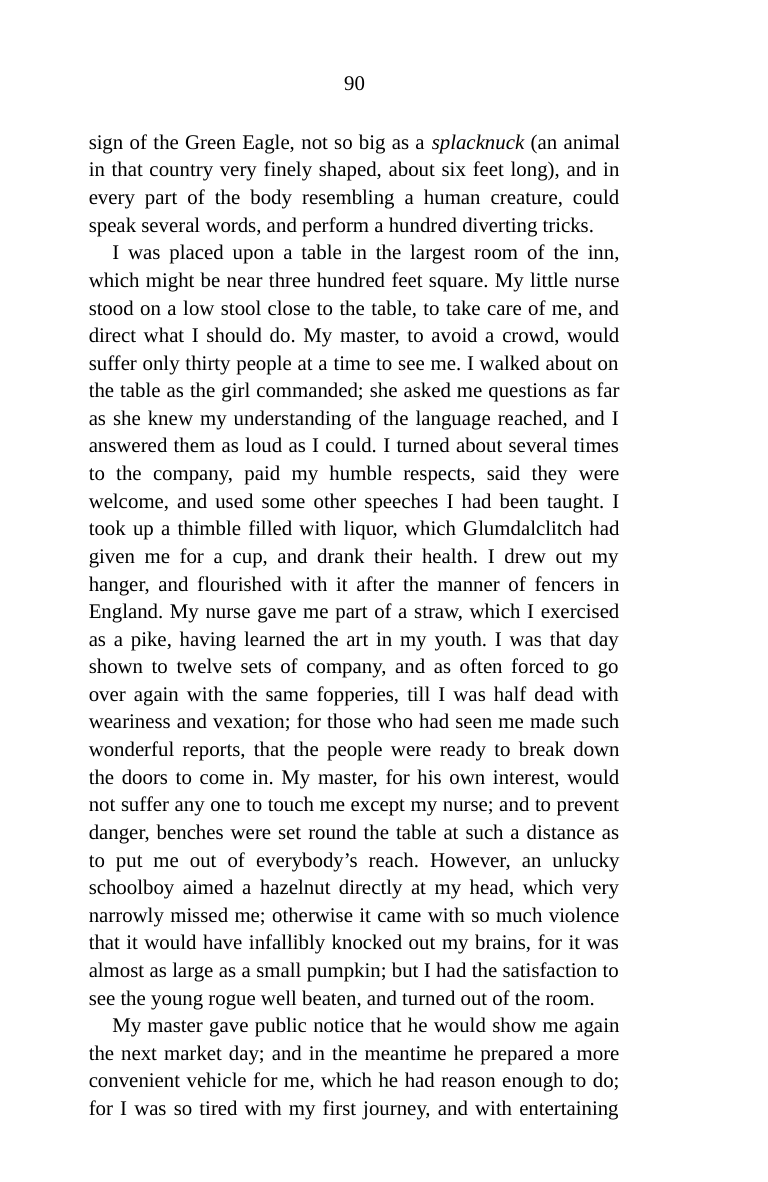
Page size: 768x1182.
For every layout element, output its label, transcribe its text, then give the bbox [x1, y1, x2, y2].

text I was placed upon a table in the largest room of the inn, which might be near three hundred feet square. My little nurse stood on a low stool close to the table, to take care of me, and direct what I should do. My master, to avoid a crowd, would suffer only thirty people at a time to see me. I walked about on the table as the girl commanded; she asked me questions as far as she knew my understanding of the language reached, and I answered them as loud as I could. I turned about several times to the company, paid my humble respects, said they were welcome, and used some other speeches I had been taught. I took up a thimble filled with liquor, which Glumdalclitch had given me for a cup, and drank their health. I drew out my hanger, and flourished with it after the manner of fencers in England. My nurse gave me part of a straw, which I exercised as a pike, having learned the art in my youth. I was that day shown to twelve sets of company, and as often forced to go over again with the same fopperies, till I was half dead with weariness and vexation; for those who had seen me made such wonderful reports, that the people were ready to break down the doors to come in. My master, for his own interest, would not suffer any one to touch me except my nurse; and to prevent danger, benches were set round the table at such a distance as to put me out of everybody’s reach. However, an unlucky schoolboy aimed a hazelnut directly at my head, which very narrowly missed me; otherwise it came with so much violence that it would have infallibly knocked out my brains, for it was almost as large as a small pumpkin; but I had the satisfaction to see the young rogue well beaten, and turned out of the room. [88, 240, 620, 1009]
text sign of the Green Eagle, not so big as a splacknuck (an animal in that country very finely shaped, about six feet long), and in every part of the body resembling a human creature, could speak several words, and perform a hundred diverting tricks. [88, 130, 620, 237]
text My master gave public notice that he would show me again the next market day; and in the meantime he prepared a more convenient vehicle for me, which he had reason enough to do; for I was so tired with my first journey, and with entertaining [88, 1013, 620, 1120]
